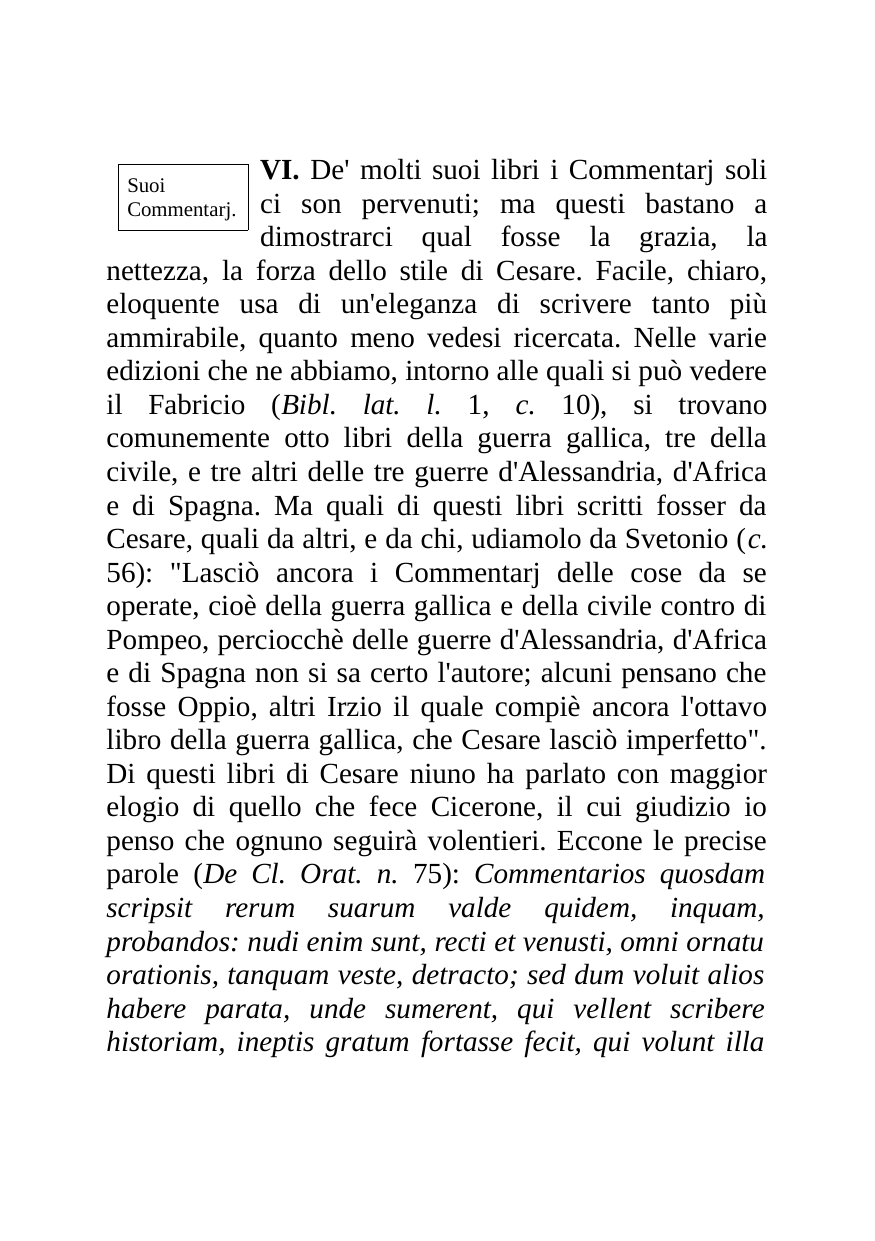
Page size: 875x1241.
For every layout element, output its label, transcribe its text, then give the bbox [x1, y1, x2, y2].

text VI. De' molti suoi libri i Commentarj soli ci son pervenuti; ma questi bastano a dimostrarci qual fosse la grazia, la nettezza, la forza dello stile di Cesare. Facile, chiaro, eloquente usa di un'eleganza di scrivere tanto più ammirabile, quanto meno vedesi ricercata. Nelle varie edizioni che ne abbiamo, intorno alle quali si può vedere il Fabricio (Bibl. lat. l. 1, c. 10), si trovano comunemente otto libri della guerra gallica, tre della civile, e tre altri delle tre guerre d'Alessandria, d'Africa e di Spagna. Ma quali di questi libri scritti fosser da Cesare, quali da altri, e da chi, udiamolo da Svetonio (c. 56): "Lasciò ancora i Commentarj delle cose da se operate, cioè della guerra gallica e della civile contro di Pompeo, perciocchè delle guerre d'Alessandria, d'Africa e di Spagna non si sa certo l'autore; alcuni pensano che fosse Oppio, altri Irzio il quale compiè ancora l'ottavo libro della guerra gallica, che Cesare lasciò imperfetto". Di questi libri di Cesare niuno ha parlato con maggior elogio di quello che fece Cicerone, il cui giudizio io penso che ognuno seguirà volentieri. Eccone le precise parole (De Cl. Orat. n. 75): Commentarios quosdam scripsit rerum suarum valde quidem, inquam, probandos: nudi enim sunt, recti et venusti, omni ornatu orationis, tanquam veste, detracto; sed dum voluit alios habere parata, unde sumerent, qui vellent scribere historiam, ineptis gratum fortasse fecit, qui volunt illa [106, 152, 768, 1058]
text Suoi Commentarj. [127, 173, 239, 221]
